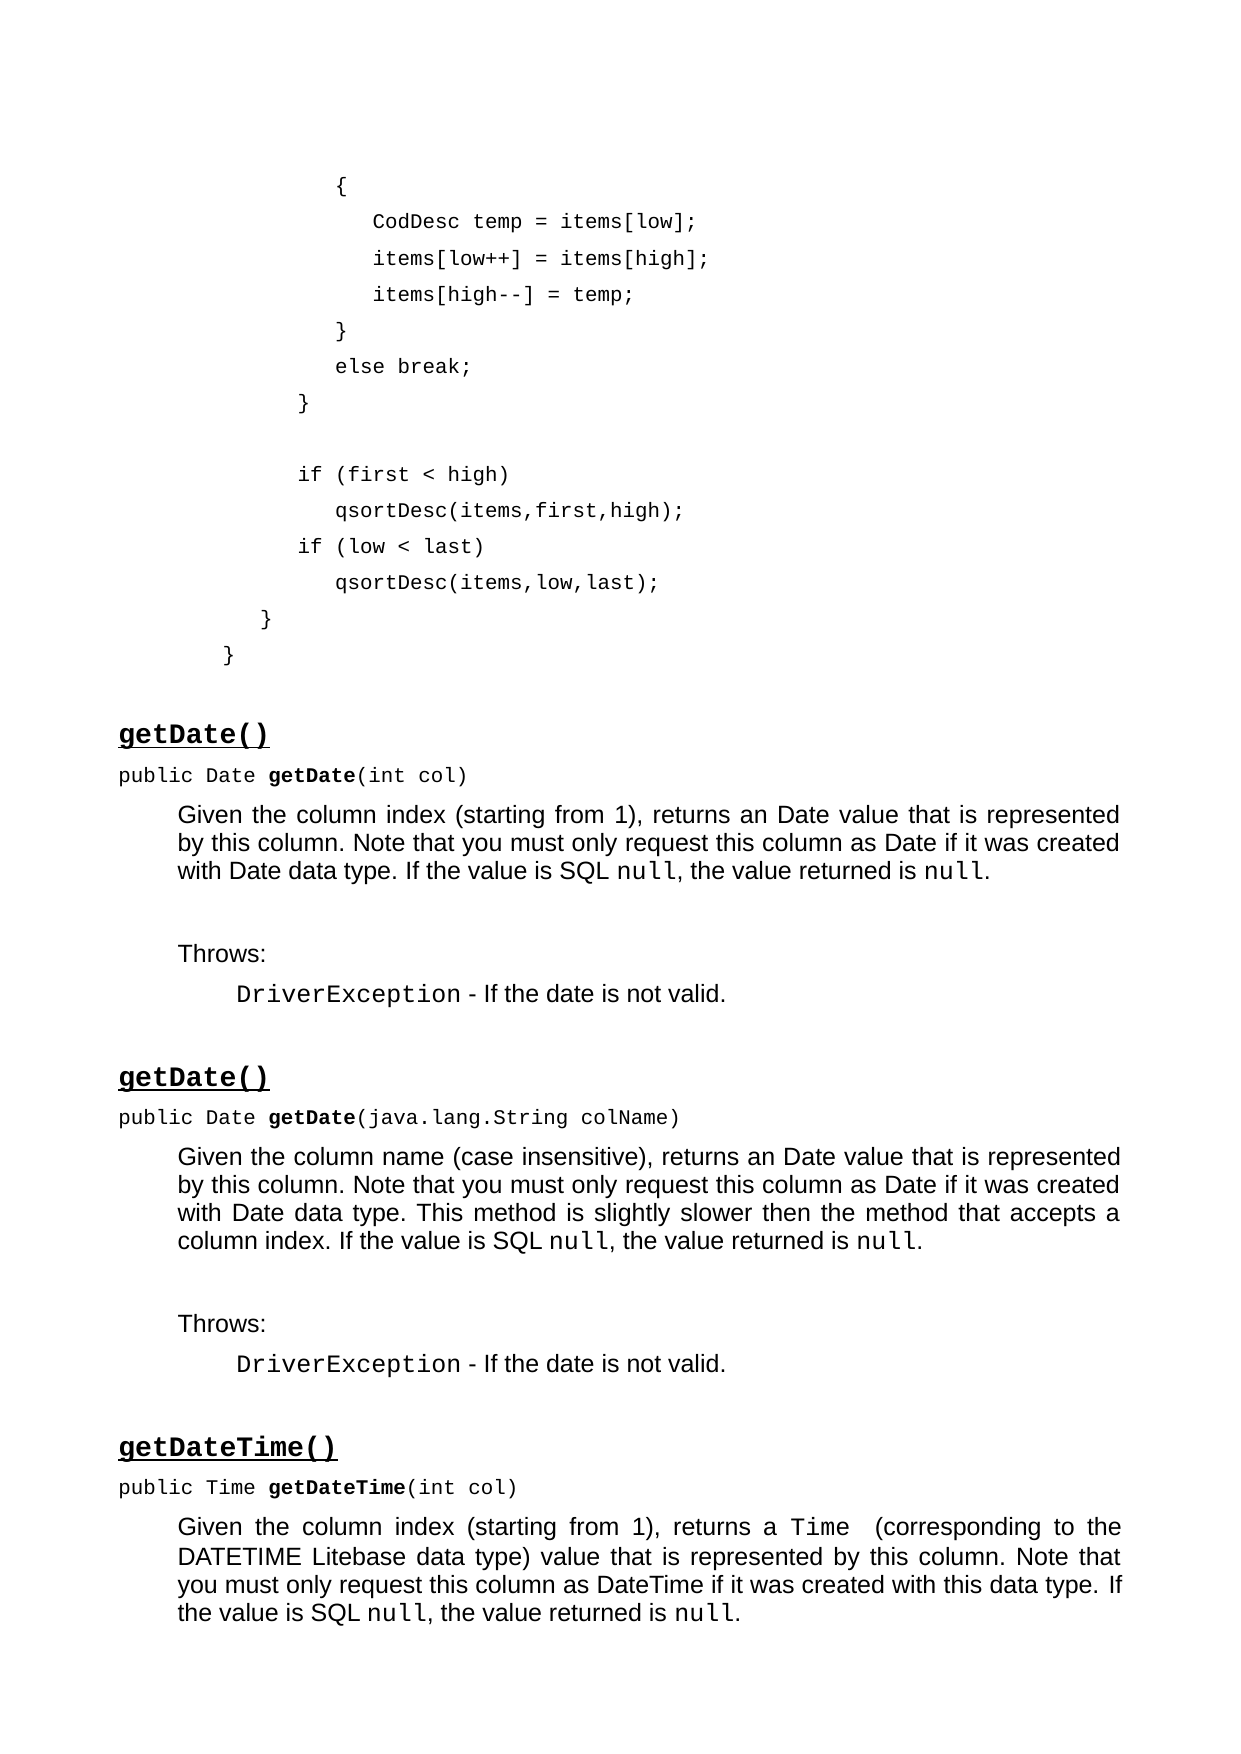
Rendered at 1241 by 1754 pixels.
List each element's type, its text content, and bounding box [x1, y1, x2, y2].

subtitle getDate() [118, 720, 1122, 752]
list } [177, 608, 1122, 632]
text public Time getDateTime(int col) [118, 1477, 1122, 1500]
list Given the column name (case insensitive), returns an Date value that is represented by this column. Note that you must only request this column as Date if it was created with Date data type. This method is slightly slower then the method that accepts a column index. If the value is SQL null, the value returned is null. [177, 1143, 1122, 1257]
list { [177, 176, 1122, 199]
list items[low++] = items[high]; [177, 248, 1122, 271]
text public Date getDate(java.lang.String colName) [118, 1107, 1122, 1130]
subtitle getDateTime() [118, 1432, 1122, 1464]
text Throws: [118, 1309, 1122, 1337]
list } [177, 320, 1122, 343]
list qsortDesc(items,low,last); [177, 572, 1122, 596]
subtitle getDate() [118, 1062, 1122, 1094]
text public Date getDate(int col) [118, 765, 1122, 788]
list DriverException - If the date is not valid. [236, 1350, 1122, 1380]
list Given the column index (starting from 1), returns an Date value that is represented by this column. Note that you must only request this column as Date if it was created with Date data type. If the value is SQL null, the value returned is null. [177, 801, 1122, 887]
list Given the column index (starting from 1), returns a Time (corresponding to the DATETIME Litebase data type) value that is represented by this column. Note that you must only request this column as DateTime if it was created with this data type. If the value is SQL null, the value returned is null. [177, 1513, 1122, 1629]
list if (first < high) [177, 464, 1122, 487]
list } [177, 644, 1122, 668]
list DriverException - If the date is not valid. [236, 980, 1122, 1010]
text Throws: [118, 939, 1122, 967]
list items[high--] = temp; [177, 284, 1122, 307]
list else break; [177, 356, 1122, 379]
list } [177, 392, 1122, 415]
list qsortDesc(items,first,high); [177, 500, 1122, 523]
list CodDesc temp = items[low]; [177, 212, 1122, 235]
list if (low < last) [177, 536, 1122, 559]
